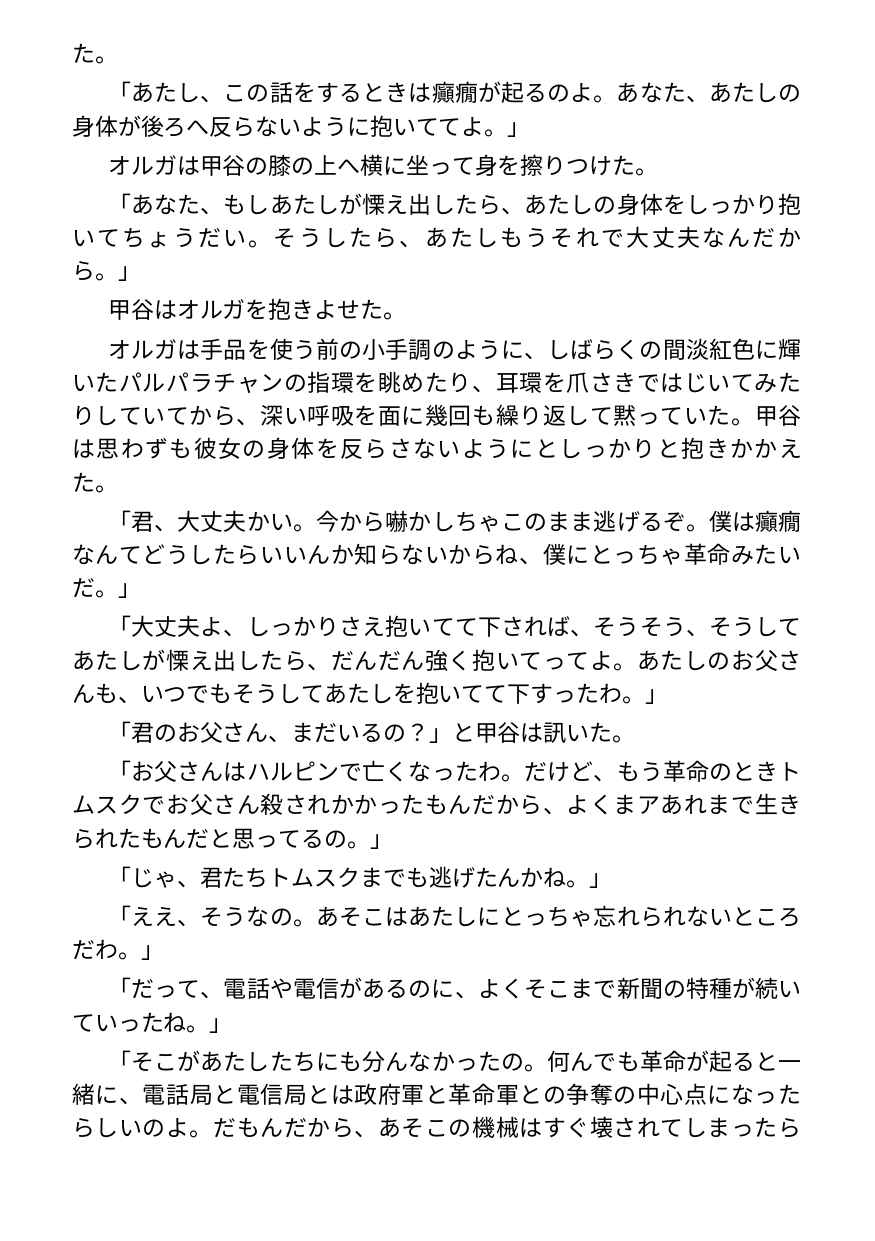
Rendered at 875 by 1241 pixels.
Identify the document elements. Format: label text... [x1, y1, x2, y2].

text 「大丈夫よ、しっかりさえ抱いてて下されば、そうそう、そうしてあたしが慄え出したら、だんだん強く抱いてってよ。あたしのお父さんも、いつでもそうしてあたしを抱いてて下すったわ。」 [72, 609, 802, 709]
text 「ええ、そうなの。あそこはあたしにとっちゃ忘れられないところだわ。」 [72, 899, 802, 965]
text 「そこがあたしたちにも分んなかったの。何んでも革命が起ると一緒に、電話局と電信局とは政府軍と革命軍との争奪の中心点になったらしいのよ。だもんだから、あそこの機械はすぐ壊されてしまったら [72, 1044, 802, 1143]
text 「あなた、もしあたしが慄え出したら、あたしの身体をしっかり抱いてちょうだい。そうしたら、あたしもうそれで大丈夫なんだから。」 [72, 187, 802, 286]
text 「じゃ、君たちトムスクまでも逃げたんかね。」 [72, 860, 802, 893]
text 「お父さんはハルピンで亡くなったわ。だけど、もう革命のときトムスクでお父さん殺されかかったもんだから、よくまアあれまで生きられたもんだと思ってるの。」 [72, 754, 802, 854]
text 「だって、電話や電信があるのに、よくそこまで新聞の特種が続いていったね。」 [72, 971, 802, 1038]
text 甲谷はオルガを抱きよせた。 [72, 292, 802, 326]
text オルガは甲谷の膝の上へ横に坐って身を擦りつけた。 [72, 148, 802, 181]
text 「あたし、この話をするときは癲癇が起るのよ。あなた、あたしの身体が後ろへ反らないように抱いててよ。」 [72, 75, 802, 142]
text 「君、大丈夫かい。今から嚇かしちゃこのまま逃げるぞ。僕は癲癇なんてどうしたらいいんか知らないからね、僕にとっちゃ革命みたいだ。」 [72, 504, 802, 603]
text オルガは手品を使う前の小手調のように、しばらくの間淡紅色に輝いたパルパラチャンの指環を眺めたり、耳環を爪さきではじいてみたりしていてから、深い呼吸を面に幾回も繰り返して黙っていた。甲谷は思わずも彼女の身体を反らさないようにとしっかりと抱きかかえた。 [72, 332, 802, 498]
text た。 [72, 36, 802, 69]
text 「君のお父さん、まだいるの？」と甲谷は訊いた。 [72, 715, 802, 748]
